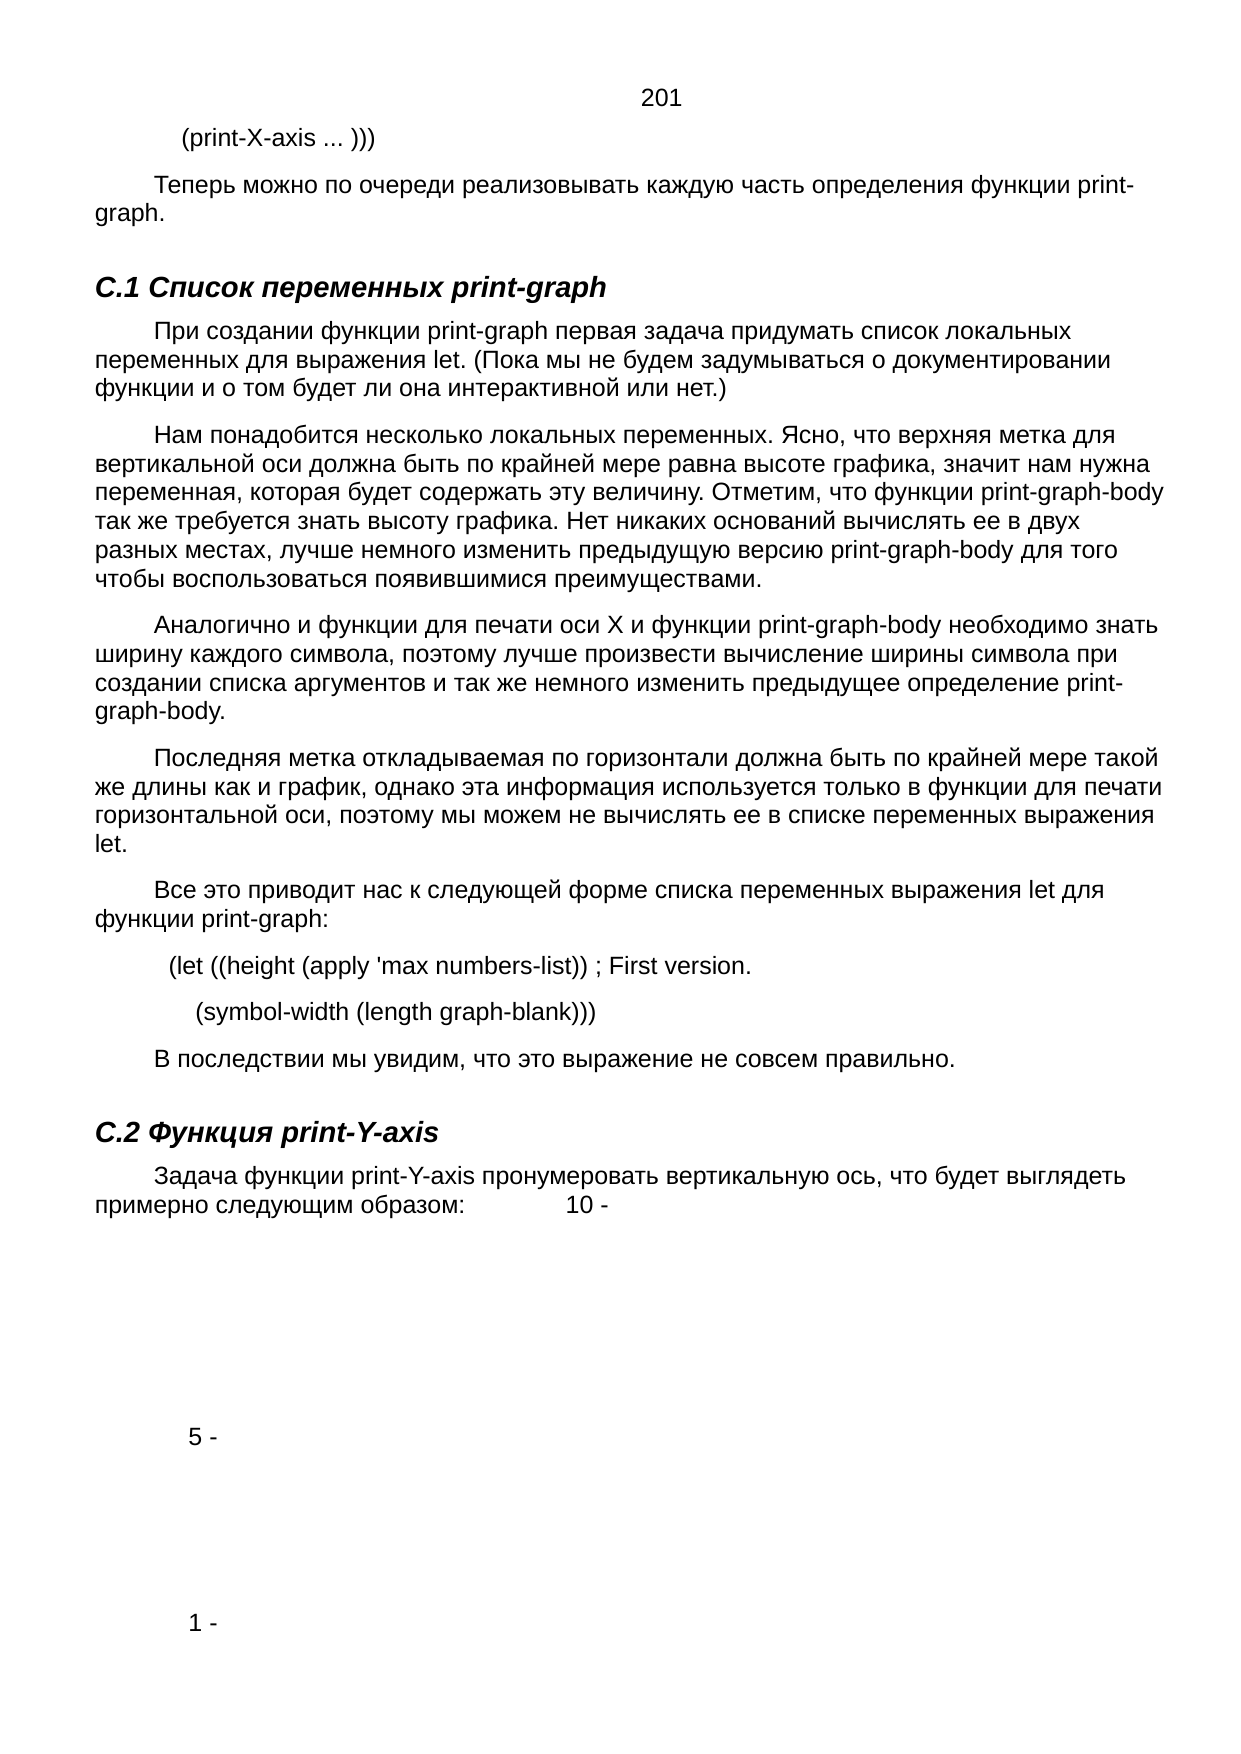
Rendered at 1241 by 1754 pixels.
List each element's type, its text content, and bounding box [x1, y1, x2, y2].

text Задача функции print-Y-axis пронумеровать вертикальную ось, что будет выглядеть примерно следующим образом: 10 - [94, 1161, 1169, 1219]
subtitle C.1 Список переменных print-graph [94, 270, 1169, 303]
text Все это приводит нас к следующей форме списка переменных выражения let для функции print-graph: [94, 876, 1169, 933]
subtitle C.2 Функция print-Y-axis [94, 1115, 1169, 1149]
text (print-X-axis ... ))) [94, 123, 1169, 152]
text (symbol-width (length graph-blank))) [94, 997, 1169, 1026]
text В последствии мы увидим, что это выражение не совсем правильно. [94, 1044, 1169, 1072]
text 1 - [94, 1608, 1169, 1637]
text При создании функции print-graph первая задача придумать список локальных переменных для выражения let. (Пока мы не будем задумываться о документировании функции и о том будет ли она интерактивной или нет.) [94, 316, 1169, 402]
text Аналогично и функции для печати оси X и функции print-graph-body необходимо знать ширину каждого символа, поэтому лучше произвести вычисление ширины символа при создании списка аргументов и так же немного изменить предыдущее определение print-graph-body. [94, 610, 1169, 725]
text 5 - [94, 1422, 1169, 1451]
text Последняя метка откладываемая по горизонтали должна быть по крайней мере такой же длины как и график, однако эта информация используется только в функции для печати горизонтальной оси, поэтому мы можем не вычислять ее в списке переменных выражения let. [94, 743, 1169, 858]
text (let ((height (apply 'max numbers-list)) ; First version. [94, 951, 1169, 979]
text Теперь можно по очереди реализовывать каждую часть определения функции print-graph. [94, 170, 1169, 227]
text Нам понадобится несколько локальных переменных. Ясно, что верхняя метка для вертикальной оси должна быть по крайней мере равна высоте графика, значит нам нужна переменная, которая будет содержать эту величину. Отметим, что функции print-graph-body так же требуется знать высоту графика. Нет никаких оснований вычислять ее в двух разных местах, лучше немного изменить предыдущую версию print-graph-body для того чтобы воспользоваться появившимися преимуществами. [94, 420, 1169, 592]
